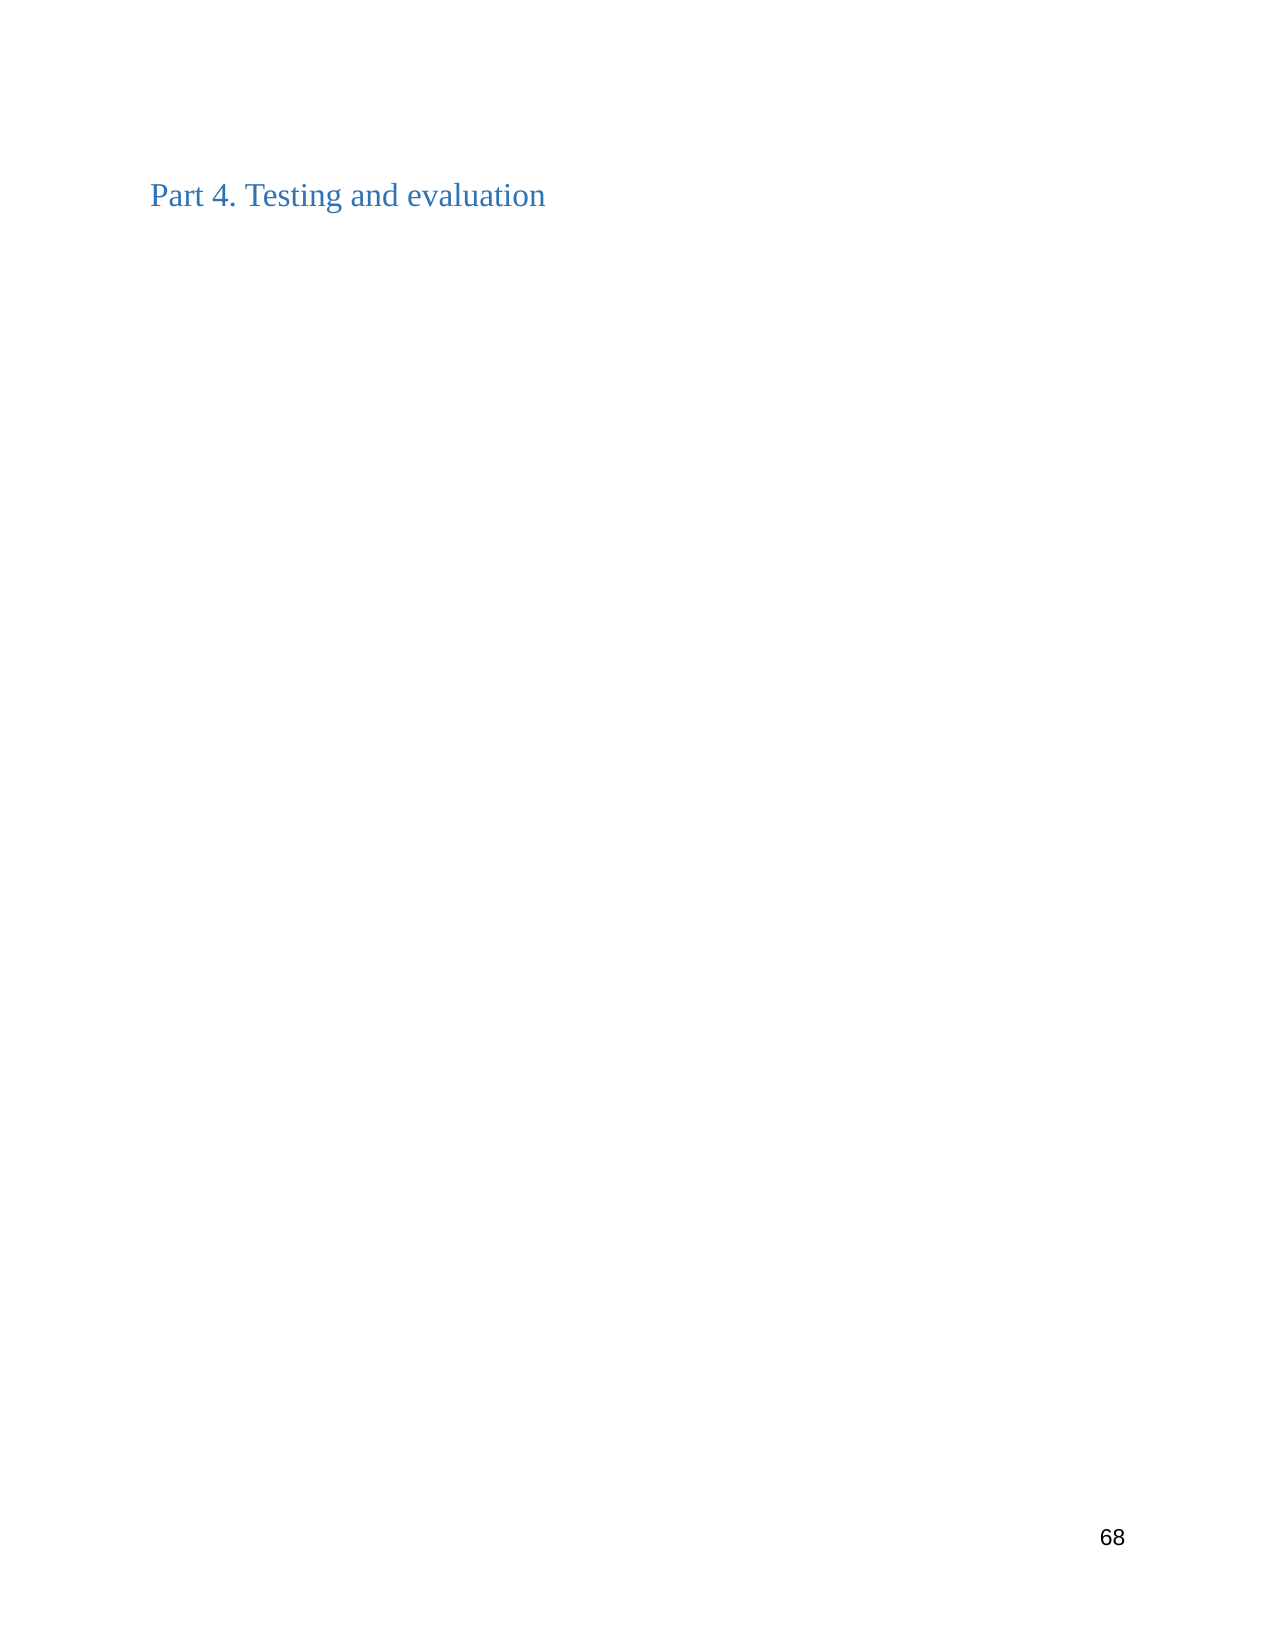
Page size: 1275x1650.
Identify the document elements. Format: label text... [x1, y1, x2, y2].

subtitle Part 4. Testing and evaluation [150, 175, 1125, 213]
